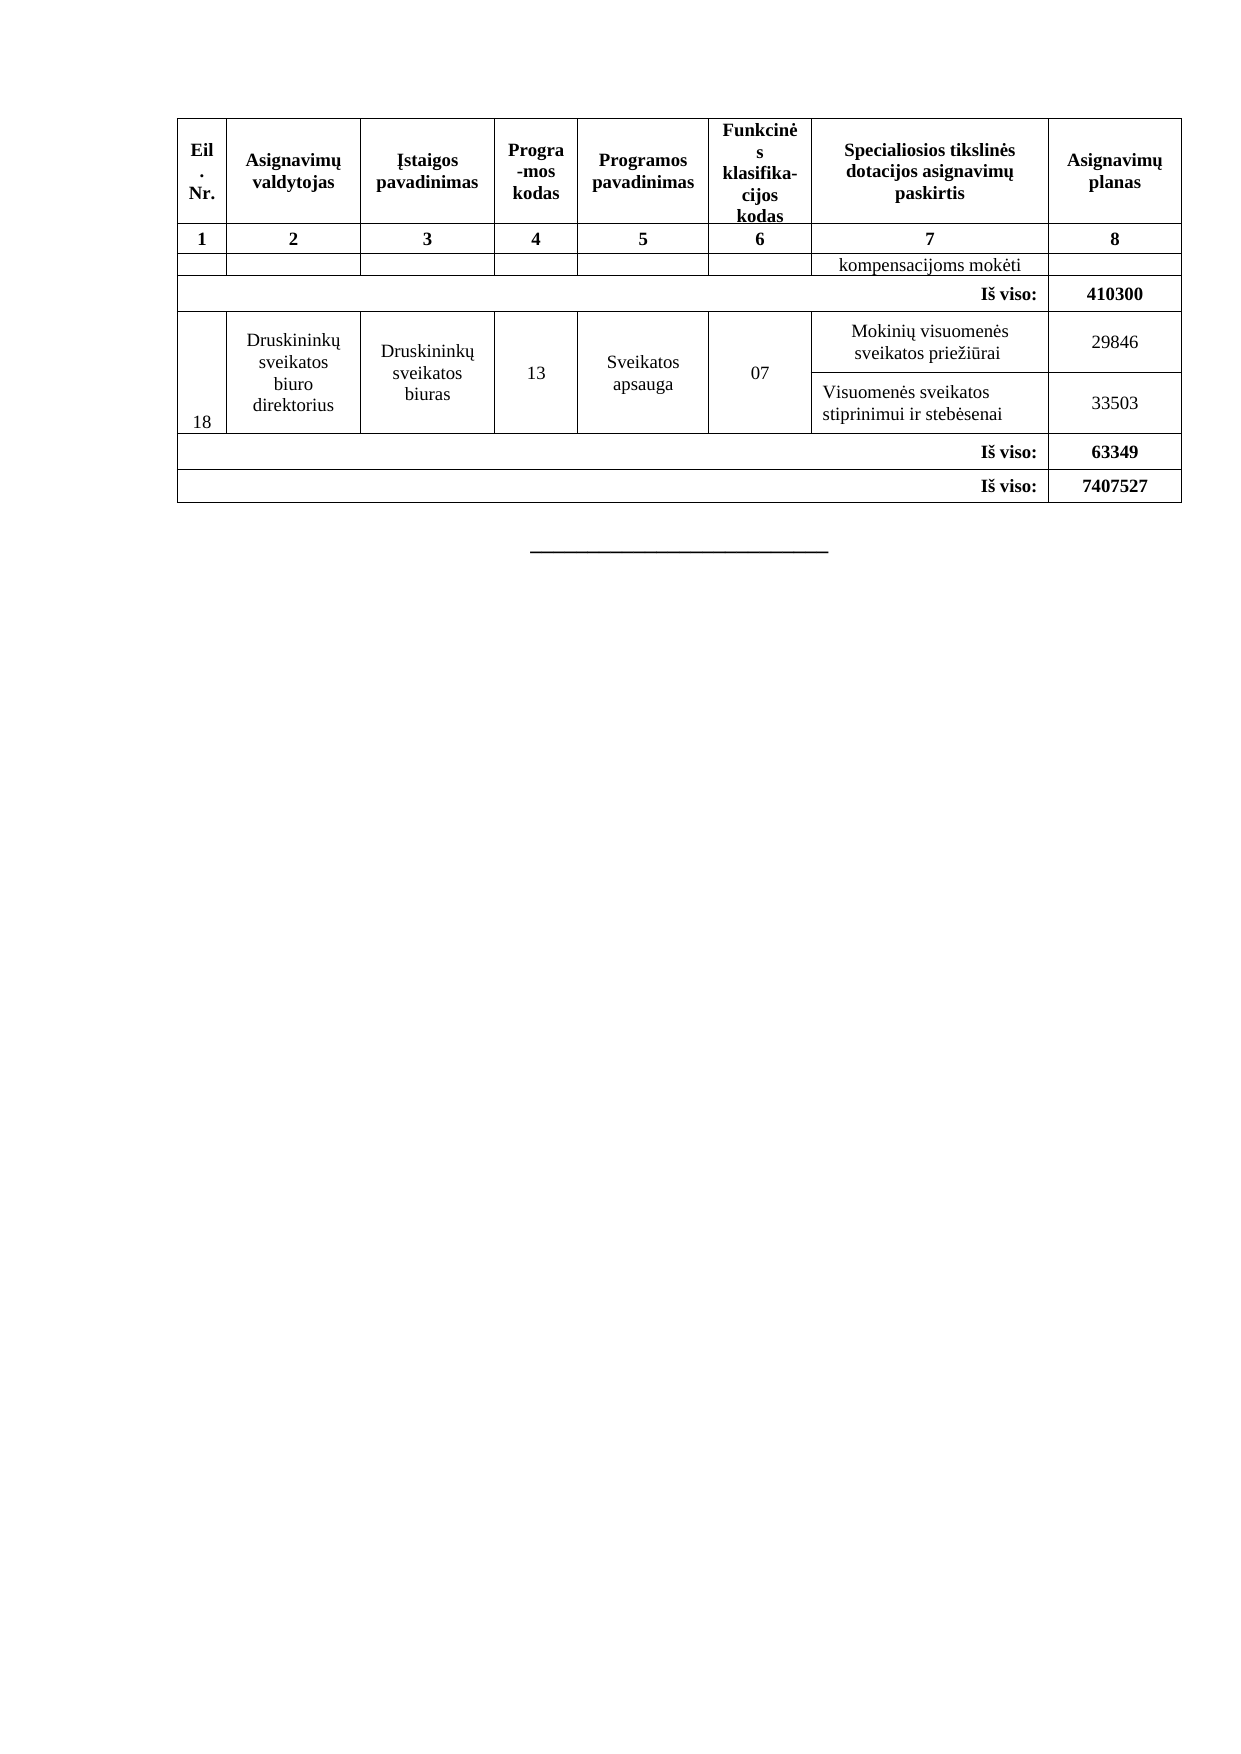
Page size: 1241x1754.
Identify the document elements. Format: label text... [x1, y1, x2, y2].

table_cell [495, 254, 577, 275]
table_cell Druskininkų sveikatos biuras [361, 312, 494, 433]
table_cell 63349 [1049, 434, 1181, 469]
table_header Funkcinės klasifika-cijos kodas [709, 119, 811, 223]
table_cell 3 [361, 224, 494, 252]
table_cell [1049, 254, 1181, 275]
table_cell Druskininkų sveikatos biuro direktorius [227, 312, 360, 433]
table_cell 07 [709, 312, 811, 433]
table_cell 18 [178, 312, 226, 433]
table_cell [578, 254, 708, 275]
table_cell 13 [495, 312, 577, 433]
table_cell 2 [227, 224, 360, 252]
table_cell 7 [812, 224, 1048, 252]
table_cell [178, 254, 226, 275]
table_header Eil. Nr. [178, 119, 226, 223]
text __________________________ [177, 529, 1181, 555]
table_cell Iš viso: [178, 276, 1048, 311]
table_header Asignavimų planas [1049, 119, 1181, 223]
table_cell 7407527 [1049, 470, 1181, 502]
table_cell 6 [709, 224, 811, 252]
table_cell Visuomenės sveikatos stiprinimui ir stebėsenai [812, 373, 1048, 433]
table_cell [709, 254, 811, 275]
table_cell [361, 254, 494, 275]
table_cell 1 [178, 224, 226, 252]
table_cell kompensacijoms mokėti [812, 254, 1048, 275]
table_header Specialiosios tikslinės dotacijos asignavimų paskirtis [812, 119, 1048, 223]
table_header Įstaigos pavadinimas [361, 119, 494, 223]
table_header Asignavimų valdytojas [227, 119, 360, 223]
table_cell Mokinių visuomenės sveikatos priežiūrai [812, 312, 1048, 372]
table_cell 29846 [1049, 312, 1181, 372]
table_cell 8 [1049, 224, 1181, 252]
table_header Progra-mos kodas [495, 119, 577, 223]
table_cell 33503 [1049, 373, 1181, 433]
table_cell 410300 [1049, 276, 1181, 311]
table_cell Iš viso: [178, 434, 1048, 469]
table_cell [227, 254, 360, 275]
table_cell 4 [495, 224, 577, 252]
table_header Programos pavadinimas [578, 119, 708, 223]
table_cell Sveikatos apsauga [578, 312, 708, 433]
table_cell 5 [578, 224, 708, 252]
table_cell Iš viso: [178, 470, 1048, 502]
